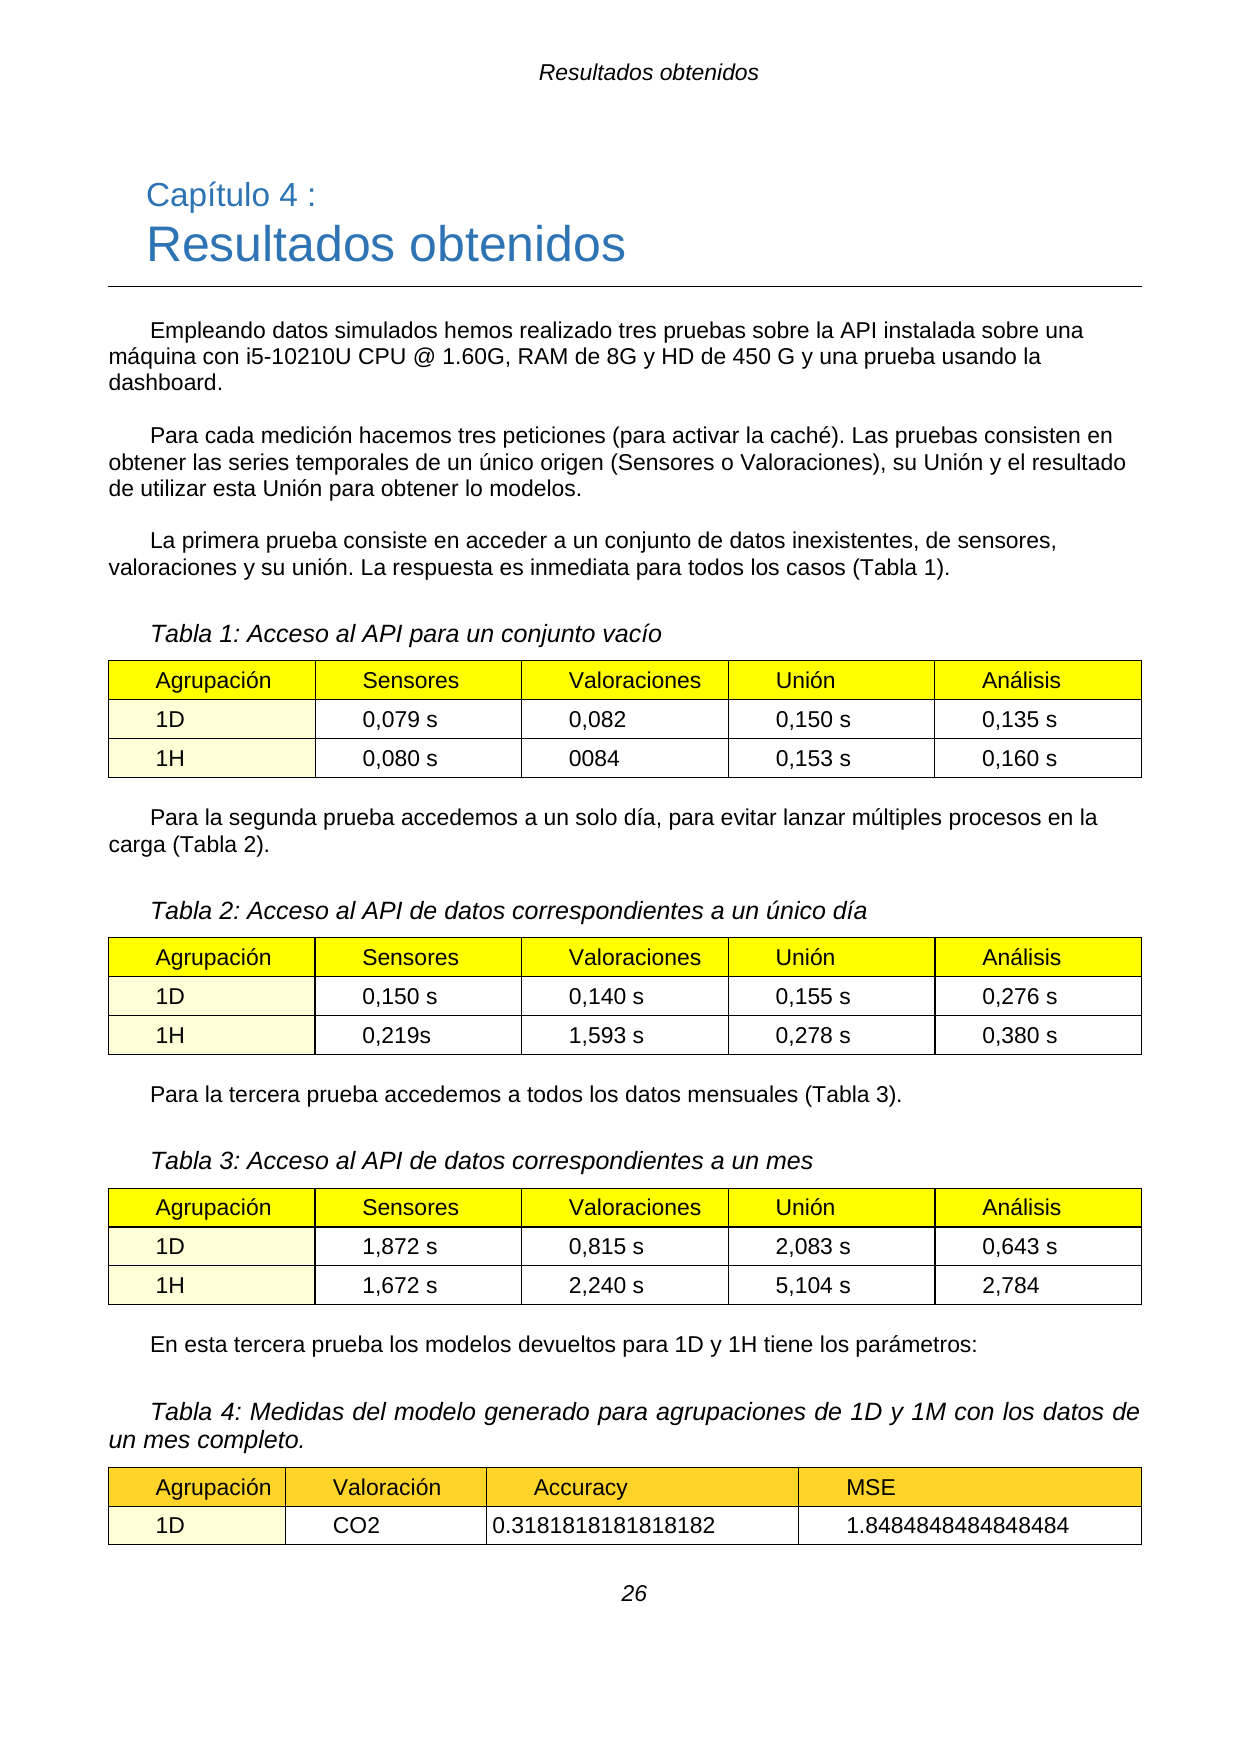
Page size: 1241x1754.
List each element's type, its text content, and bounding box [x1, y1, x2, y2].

table_cell 0,140 s [522, 977, 728, 1015]
table_cell 0084 [522, 739, 728, 777]
text Tabla 4: Medidas del modelo generado para agrupaciones de 1D y 1M con los datos de un mes completo. [108, 1397, 1142, 1454]
table_cell 1D [109, 1228, 314, 1265]
table_header Unión [729, 938, 934, 976]
text Para cada medición hacemos tres peticiones (para activar la caché). Las pruebas consisten en obtener las series temporales de un único origen (Sensores o Valoraciones), su Unión y el resultado de utilizar esta Unión para obtener lo modelos. [108, 422, 1142, 501]
table_header Valoración [286, 1468, 486, 1506]
table_cell 0,155 s [729, 977, 934, 1015]
table_cell 0,080 s [316, 739, 521, 777]
table_cell 2,240 s [522, 1266, 728, 1304]
table_header Análisis [936, 938, 1141, 976]
table_cell 1,593 s [522, 1016, 728, 1054]
table_cell 1H [109, 1266, 314, 1304]
table_cell 0,082 [522, 700, 728, 738]
text Tabla 1: Acceso al API para un conjunto vacío [108, 619, 1142, 648]
table_header Unión [729, 661, 934, 699]
table_cell 0,815 s [522, 1228, 728, 1265]
table_cell 0,219s [316, 1016, 521, 1054]
table_header Valoraciones [522, 1189, 728, 1226]
table_cell 0,380 s [936, 1016, 1141, 1054]
table_cell 1D [109, 700, 315, 738]
table_cell 0,150 s [729, 700, 934, 738]
table_cell CO2 [286, 1507, 486, 1544]
table_cell 0,153 s [729, 739, 934, 777]
text Para la segunda prueba accedemos a un solo día, para evitar lanzar múltiples procesos en la carga (Tabla 2). [108, 804, 1142, 857]
text Empleando datos simulados hemos realizado tres pruebas sobre la API instalada sobre una máquina con i5-10210U CPU @ 1.60G, RAM de 8G y HD de 450 G y una prueba usando la dashboard. [108, 317, 1142, 396]
table_cell 0,643 s [936, 1228, 1141, 1265]
table_header Unión [729, 1189, 934, 1226]
table_header Agrupación [109, 661, 315, 699]
table_header Valoraciones [522, 661, 728, 699]
table_cell 0,079 s [316, 700, 521, 738]
text Tabla 2: Acceso al API de datos correspondientes a un único día [108, 896, 1142, 924]
table_cell 1H [109, 739, 315, 777]
table_header Agrupación [109, 1189, 314, 1226]
subtitle Resultados obtenidos [146, 176, 1142, 271]
table_header Análisis [935, 661, 1141, 699]
table_cell 0,160 s [935, 739, 1141, 777]
table_header MSE [799, 1468, 1141, 1506]
text La primera prueba consiste en acceder a un conjunto de datos inexistentes, de sensores, valoraciones y su unión. La respuesta es inmediata para todos los casos (Tabla 1). [108, 527, 1142, 580]
table_cell 0,278 s [729, 1016, 934, 1054]
table_header Sensores [316, 661, 521, 699]
text Tabla 3: Acceso al API de datos correspondientes a un mes [108, 1146, 1142, 1175]
table_cell 1,672 s [316, 1266, 521, 1304]
table_header Análisis [936, 1189, 1141, 1226]
table_cell 0,135 s [935, 700, 1141, 738]
table_cell 0.3181818181818182 [487, 1507, 798, 1544]
table_cell 1D [109, 1507, 285, 1544]
table_cell 2,784 [936, 1266, 1141, 1304]
table_header Sensores [316, 1189, 521, 1226]
table_header Valoraciones [522, 938, 728, 976]
text En esta tercera prueba los modelos devueltos para 1D y 1H tiene los parámetros: [108, 1331, 1142, 1358]
table_cell 0,276 s [936, 977, 1141, 1015]
text Para la tercera prueba accedemos a todos los datos mensuales (Tabla 3). [108, 1081, 1142, 1107]
table_header Sensores [316, 938, 521, 976]
table_cell 1,872 s [316, 1228, 521, 1265]
table_cell 5,104 s [729, 1266, 934, 1304]
table_cell 1.8484848484848484 [799, 1507, 1141, 1544]
table_header Agrupación [109, 938, 314, 976]
table_cell 1D [109, 977, 314, 1015]
table_cell 0,150 s [316, 977, 521, 1015]
table_header Agrupación [109, 1468, 285, 1506]
table_cell 1H [109, 1016, 314, 1054]
table_header Accuracy [487, 1468, 798, 1506]
table_cell 2,083 s [729, 1228, 934, 1265]
